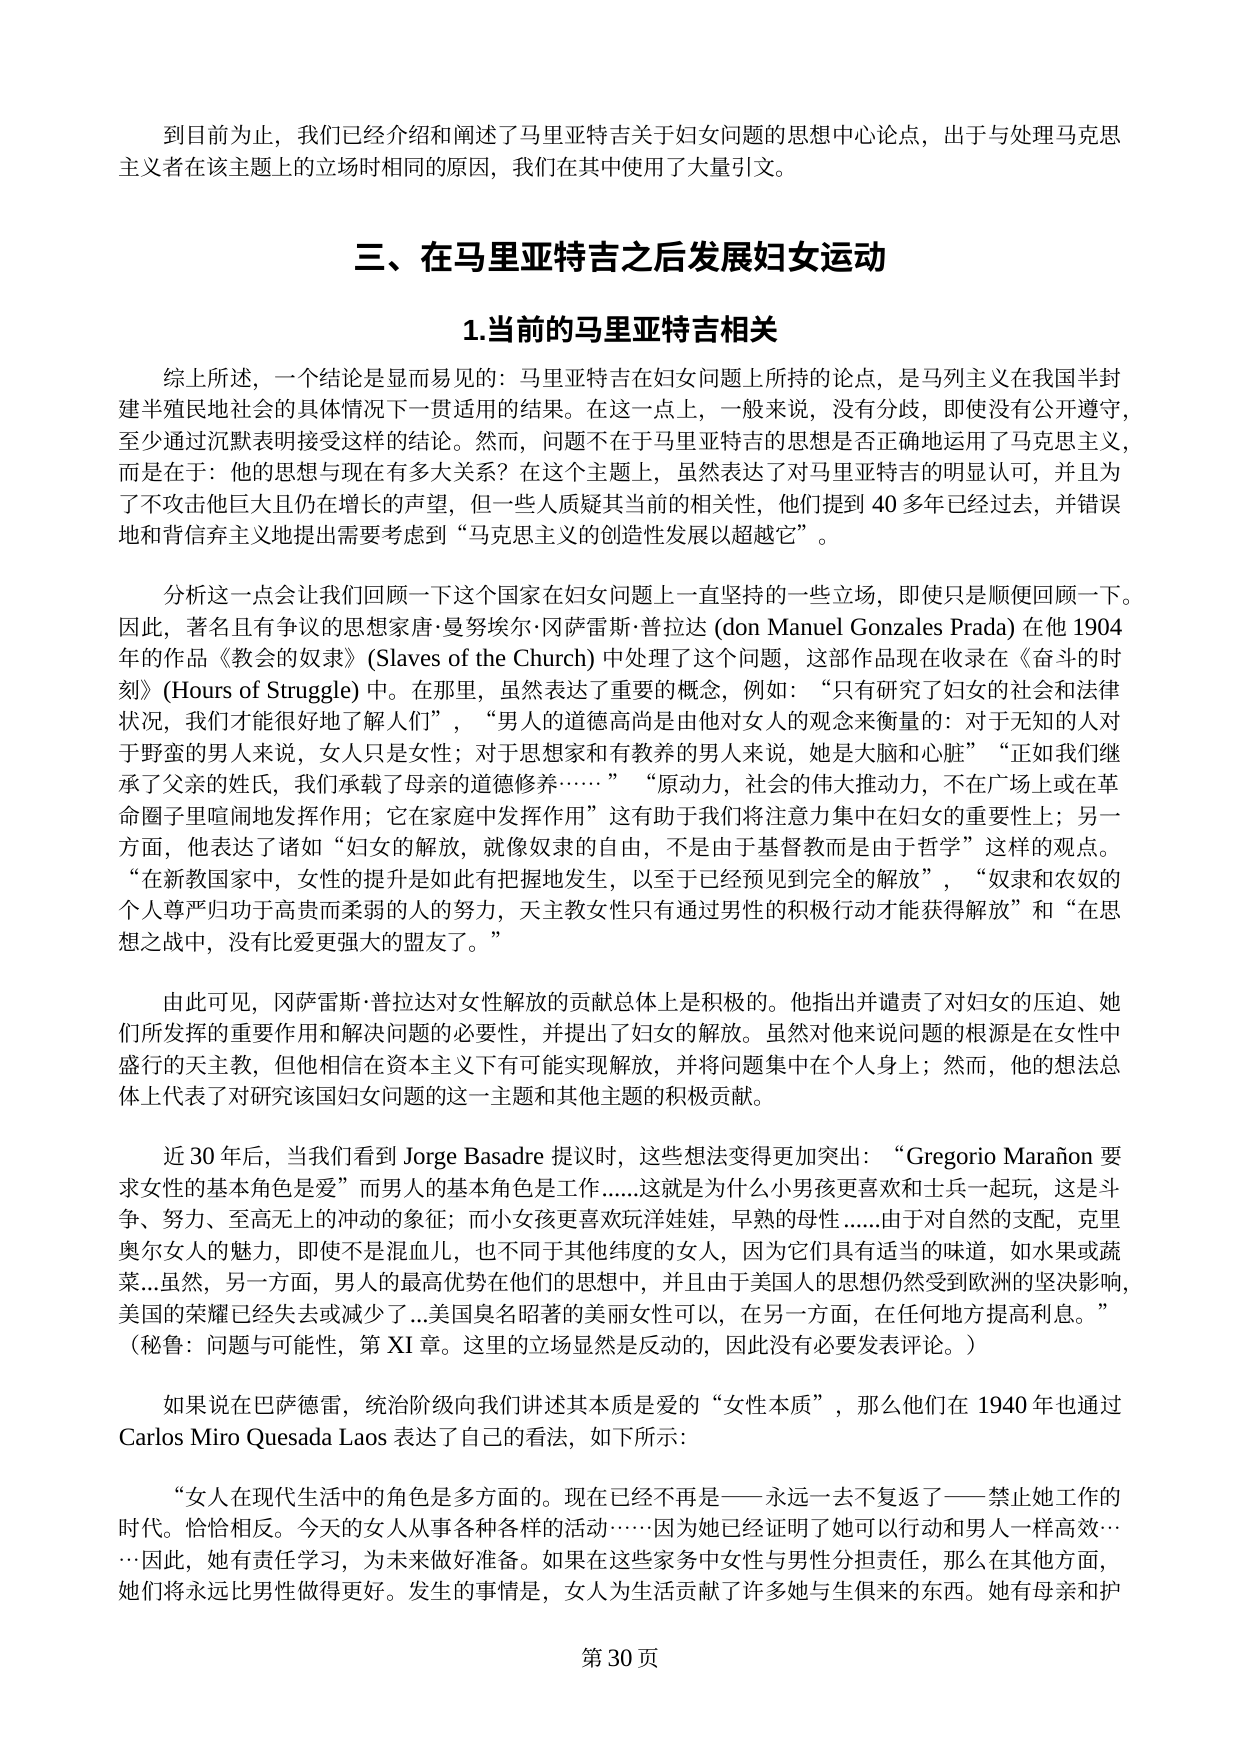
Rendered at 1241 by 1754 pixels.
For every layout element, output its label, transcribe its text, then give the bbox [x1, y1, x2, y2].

text 分析这一点会让我们回顾一下这个国家在妇女问题上一直坚持的一些立场，即使只是顺便回顾一下。因此，著名且有争议的思想家唐·曼努埃尔·冈萨雷斯·普拉达 (don Manuel Gonzales Prada) 在他1904年的作品《教会的奴隶》(Slaves of the Church) 中处理了这个问题，这部作品现在收录在《奋斗的时刻》(Hours of Struggle) 中。在那里，虽然表达了重要的概念，例如：“只有研究了妇女的社会和法律状况，我们才能很好地了解人们”，“男人的道德高尚是由他对女人的观念来衡量的：对于无知的人对于野蛮的男人来说，女人只是女性；对于思想家和有教养的男人来说，她是大脑和心脏”“正如我们继承了父亲的姓氏，我们承载了母亲的道德修养…… ” “原动力，社会的伟大推动力，不在广场上或在革命圈子里喧闹地发挥作用；它在家庭中发挥作用”这有助于我们将注意力集中在妇女的重要性上；另一方面，他表达了诸如“妇女的解放，就像奴隶的自由，不是由于基督教而是由于哲学”这样的观点。“在新教国家中，女性的提升是如此有把握地发生，以至于已经预见到完全的解放”，“奴隶和农奴的个人尊严归功于高贵而柔弱的人的努力，天主教女性只有通过男性的积极行动才能获得解放”和“在思想之战中，没有比爱更强大的盟友了。” [118, 579, 1122, 956]
text 如果说在巴萨德雷，统治阶级向我们讲述其本质是爱的“女性本质”，那么他们在1940年也通过 Carlos Miro Quesada Laos 表达了自己的看法，如下所示： [118, 1388, 1122, 1451]
text 由此可见，冈萨雷斯·普拉达对女性解放的贡献总体上是积极的。他指出并谴责了对妇女的压迫、她们所发挥的重要作用和解决问题的必要性，并提出了妇女的解放。虽然对他来说问题的根源是在女性中盛行的天主教，但他相信在资本主义下有可能实现解放，并将问题集中在个人身上；然而，他的想法总体上代表了对研究该国妇女问题的这一主题和其他主题的积极贡献。 [118, 985, 1122, 1111]
text 近30年后，当我们看到 Jorge Basadre 提议时，这些想法变得更加突出：“Gregorio Marañon 要求女性的基本角色是爱”而男人的基本角色是工作......这就是为什么小男孩更喜欢和士兵一起玩，这是斗争、努力、至高无上的冲动的象征；而小女孩更喜欢玩洋娃娃，早熟的母性......由于对自然的支配，克里奥尔女人的魅力，即使不是混血儿，也不同于其他纬度的女人，因为它们具有适当的味道，如水果或蔬菜...虽然，另一方面，男人的最高优势在他们的思想中，并且由于美国人的思想仍然受到欧洲的坚决影响，美国的荣耀已经失去或减少了...美国臭名昭著的美丽女性可以，在另一方面，在任何地方提高利息。”（秘鲁：问题与可能性，第 XI 章。这里的立场显然是反动的，因此没有必要发表评论。） [118, 1139, 1122, 1360]
text 综上所述，一个结论是显而易见的：马里亚特吉在妇女问题上所持的论点，是马列主义在我国半封建半殖民地社会的具体情况下一贯适用的结果。在这一点上，一般来说，没有分歧，即使没有公开遵守，至少通过沉默表明接受这样的结论。然而，问题不在于马里亚特吉的思想是否正确地运用了马克思主义，而是在于：他的思想与现在有多大关系？在这个主题上，虽然表达了对马里亚特吉的明显认可，并且为了不攻击他巨大且仍在增长的声望，但一些人质疑其当前的相关性，他们提到40多年已经过去，并错误地和背信弃主义地提出需要考虑到“马克思主义的创造性发展以超越它”。 [118, 361, 1122, 550]
subtitle 1.当前的马里亚特吉相关 [118, 306, 1122, 349]
subtitle 三、在马里亚特吉之后发展妇女运动 [118, 231, 1122, 279]
text 到目前为止，我们已经介绍和阐述了马里亚特吉关于妇女问题的思想中心论点，出于与处理马克思主义者在该主题上的立场时相同的原因，我们在其中使用了大量引文。 [118, 118, 1122, 181]
text “女人在现代生活中的角色是多方面的。现在已经不再是——永远一去不复返了——禁止她工作的时代。恰恰相反。今天的女人从事各种各样的活动……因为她已经证明了她可以行动和男人一样高效……因此，她有责任学习，为未来做好准备。如果在这些家务中女性与男性分担责任，那么在其他方面，她们将永远比男性做得更好。发生的事情是，女人为生活贡献了许多她与生俱来的东西。她有母亲和护 [118, 1480, 1122, 1606]
